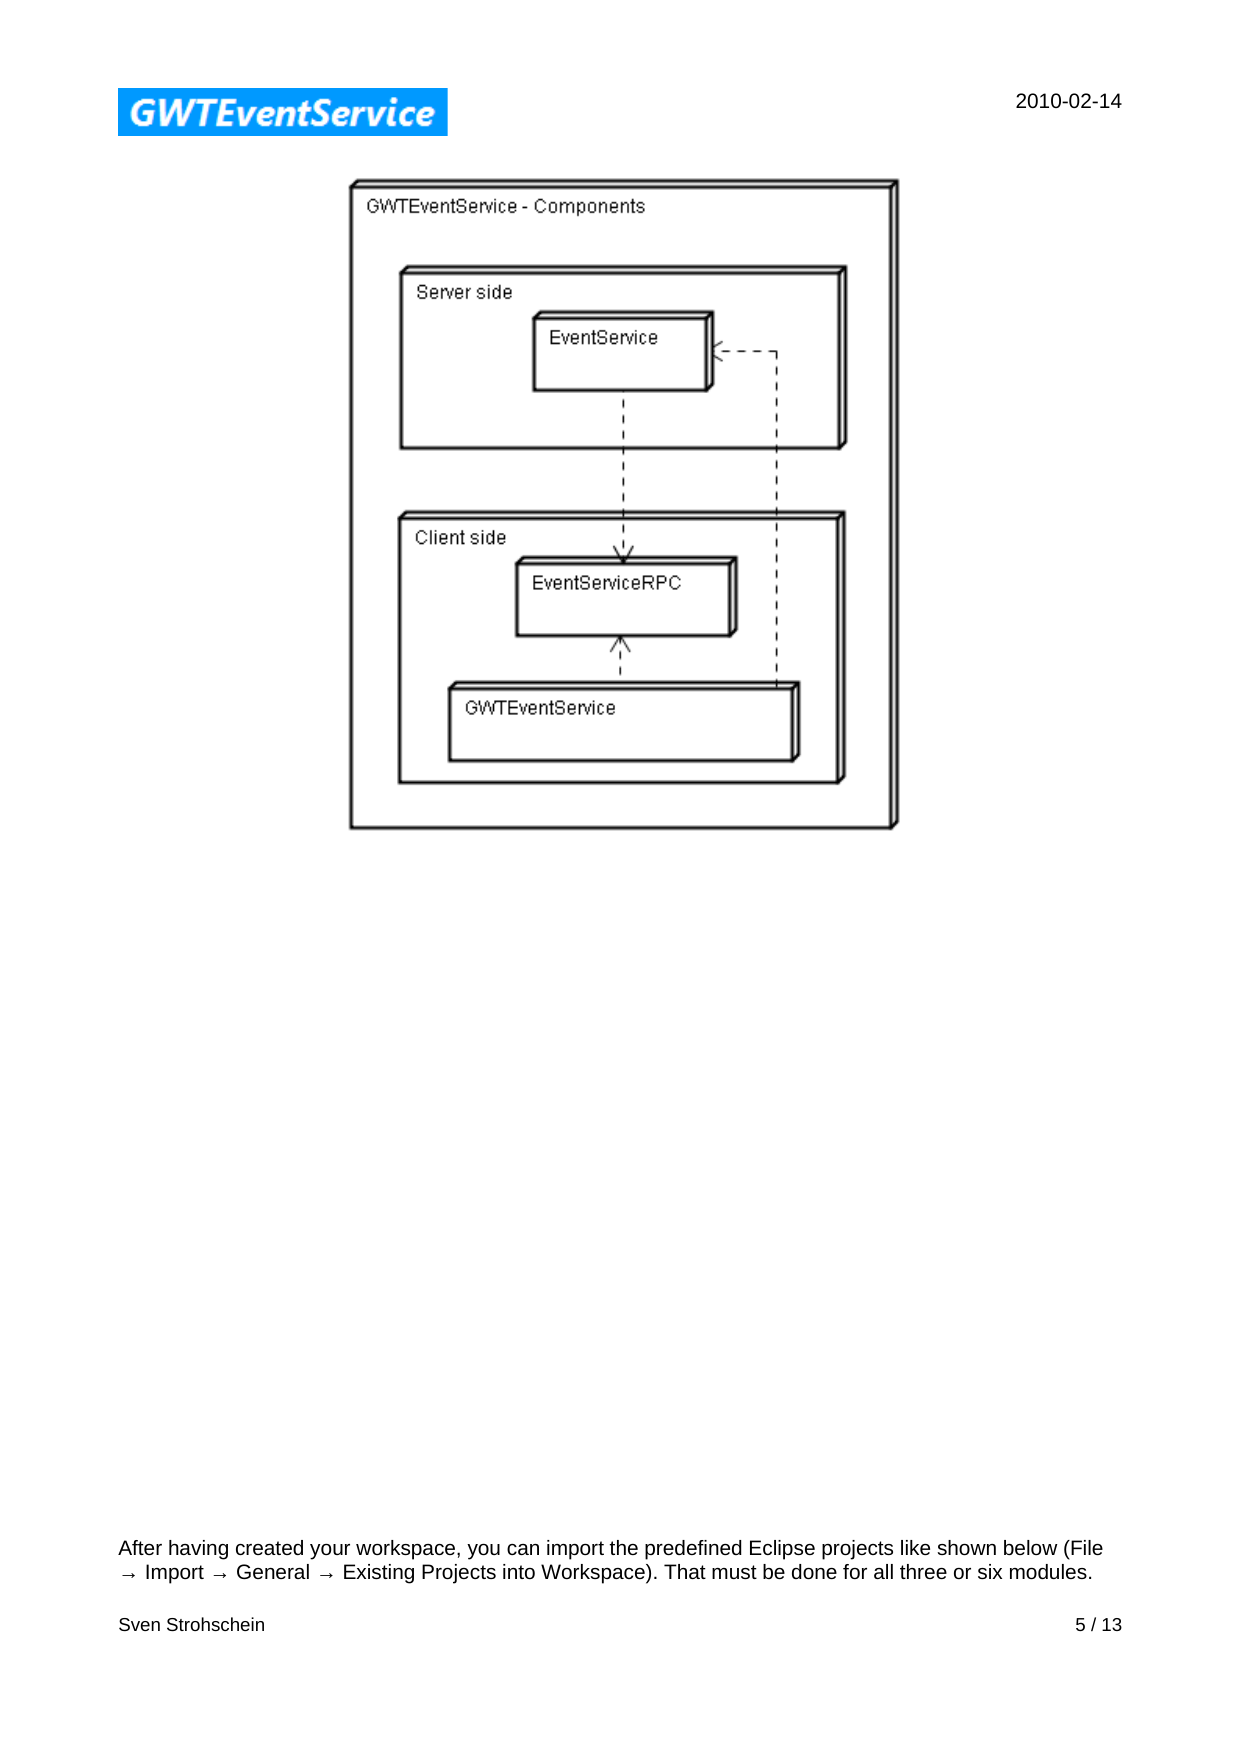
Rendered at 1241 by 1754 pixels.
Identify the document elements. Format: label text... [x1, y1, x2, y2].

picture [118, 88, 448, 136]
text After having created your workspace, you can import the predefined Eclipse projects like shown below (File → Import → General → Existing Projects into Workspace). That must be done for all three or six modules. [118, 1536, 1122, 1584]
picture [335, 171, 906, 843]
